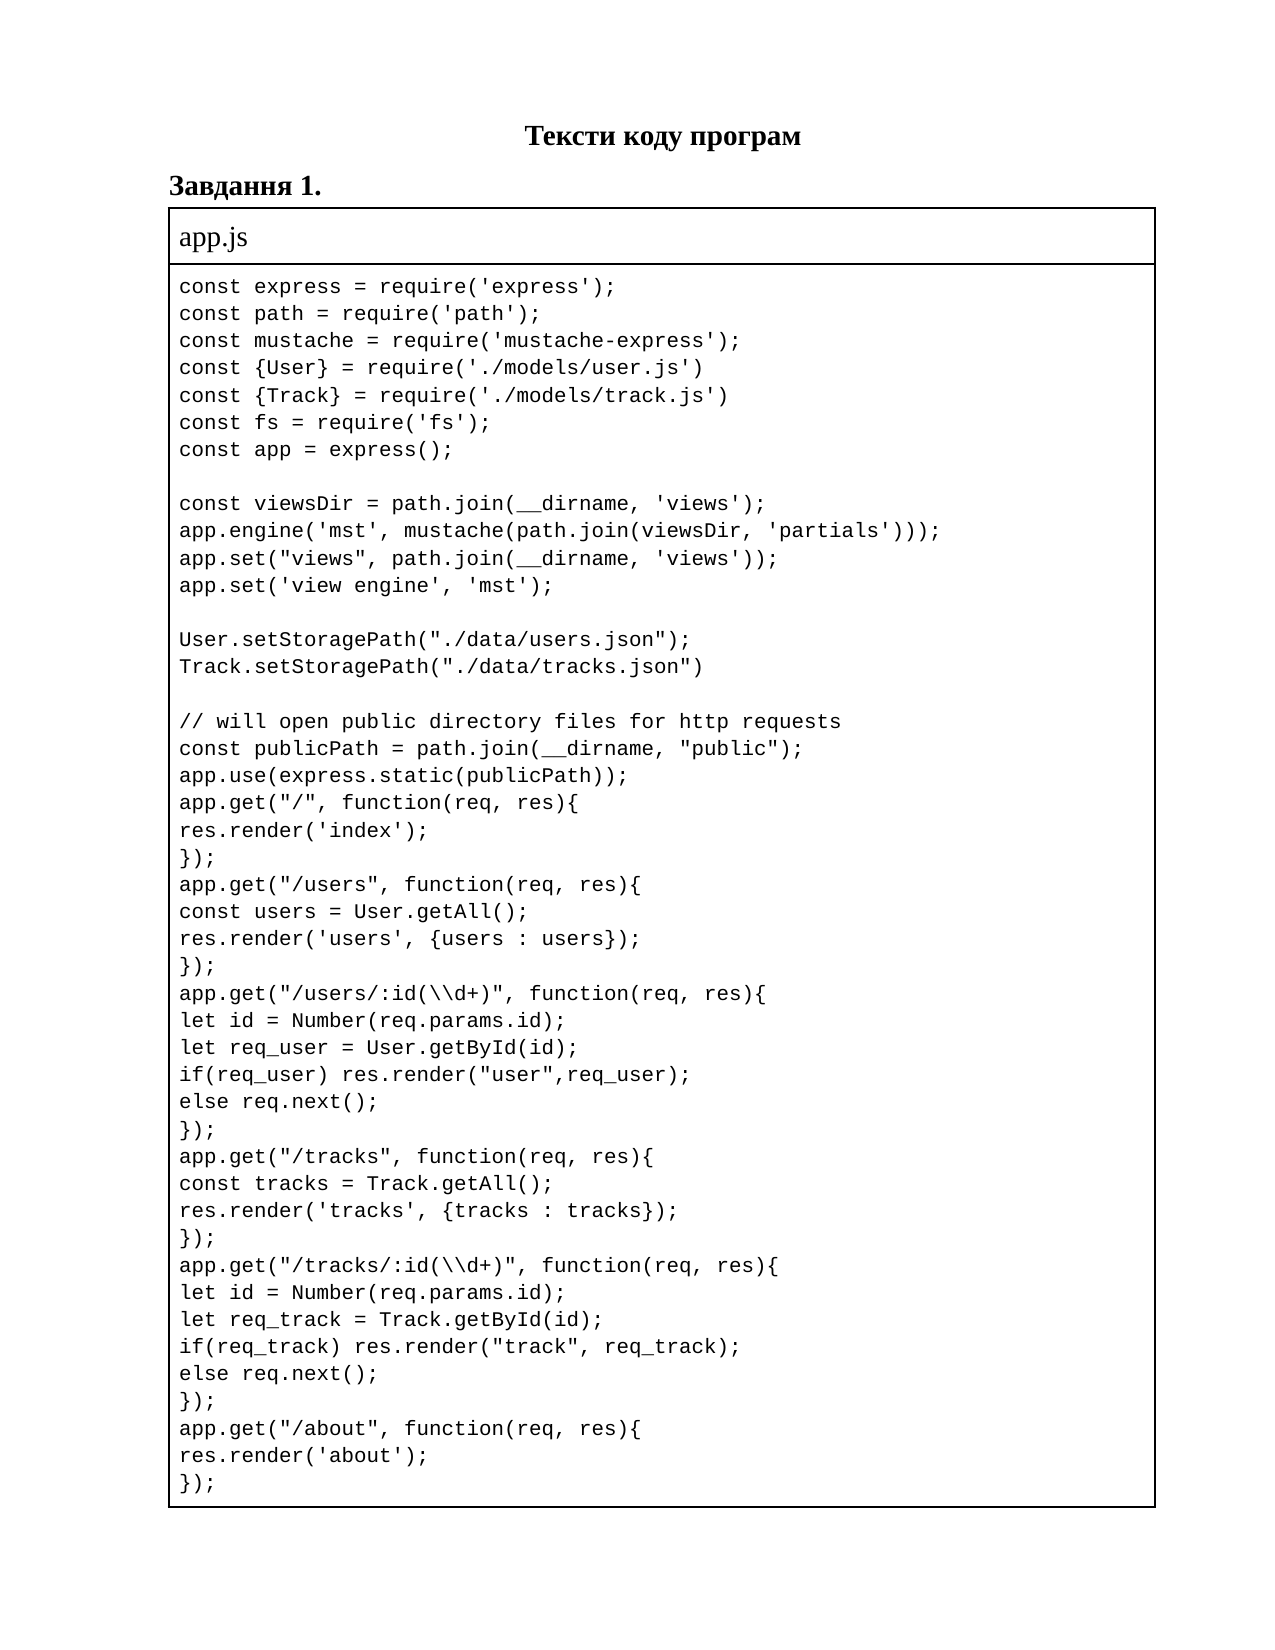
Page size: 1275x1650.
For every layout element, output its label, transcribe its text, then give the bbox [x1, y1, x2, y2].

text Завдання 1. [169, 168, 1157, 202]
text Тексти коду програм [169, 118, 1157, 152]
table_header app.js [170, 209, 1154, 263]
table_cell const express = require('express'); const path = require('path'); const mustache = require('mustache-express'); const {User} = require('./models/user.js') const {Track} = require('./models/track.js') const fs = require('fs'); const app = express(); const viewsDir = path.join(__dirname, 'views'); app.engine('mst', mustache(path.join(viewsDir, 'partials'))); app.set("views", path.join(__dirname, 'views')); app.set('view engine', 'mst'); User.setStoragePath("./data/users.json"); Track.setStoragePath("./data/tracks.json") // will open public directory files for http requests const publicPath = path.join(__dirname, "public"); app.use(express.static(publicPath)); app.get("/", function(req, res){ res.render('index'); }); app.get("/users", function(req, res){ const users = User.getAll(); res.render('users', {users : users}); }); app.get("/users/:id(\\d+)", function(req, res){ let id = Number(req.params.id); let req_user = User.getById(id); if(req_user) res.render("user",req_user); else req.next(); }); app.get("/tracks", function(req, res){ const tracks = Track.getAll(); res.render('tracks', {tracks : tracks}); }); app.get("/tracks/:id(\\d+)", function(req, res){ let id = Number(req.params.id); let req_track = Track.getById(id); if(req_track) res.render("track", req_track); else req.next(); }); app.get("/about", function(req, res){ res.render('about'); }); [170, 265, 1154, 1506]
